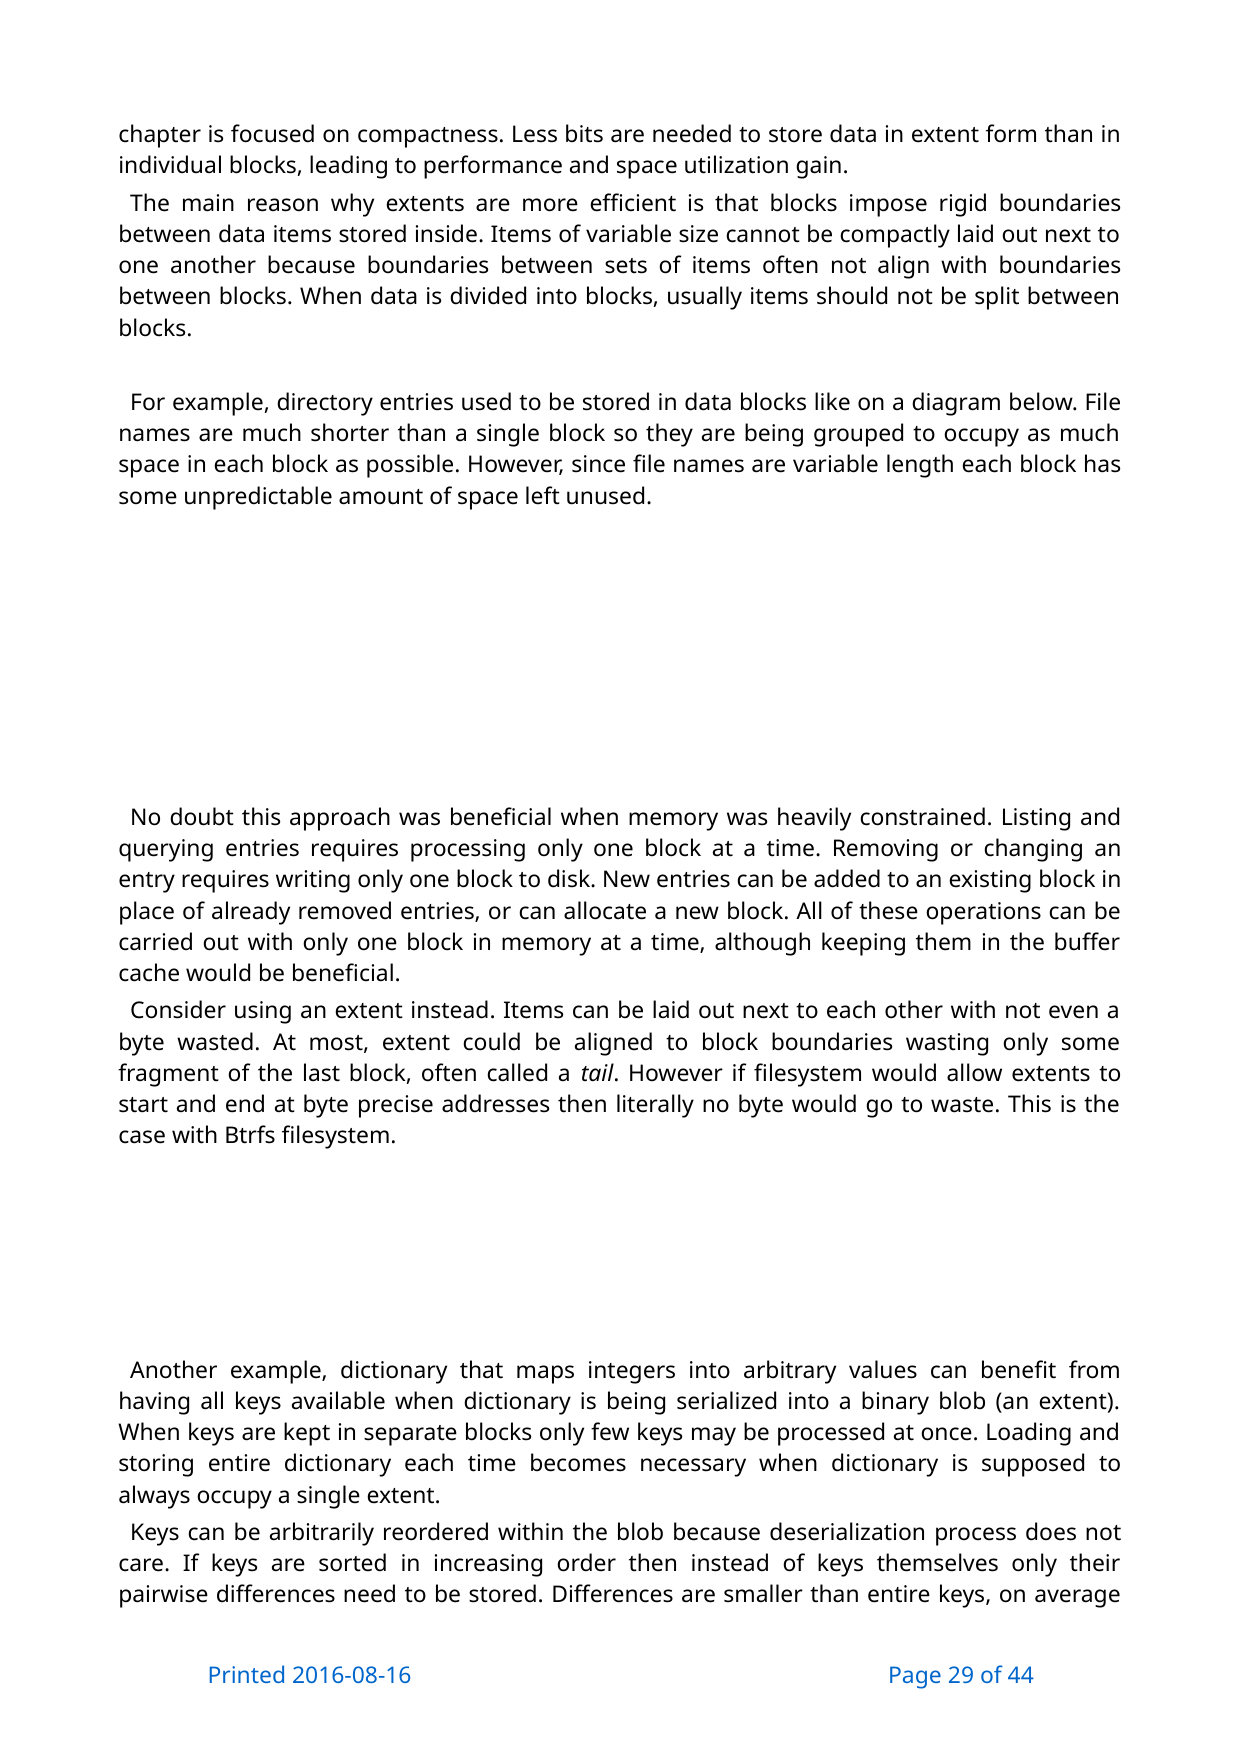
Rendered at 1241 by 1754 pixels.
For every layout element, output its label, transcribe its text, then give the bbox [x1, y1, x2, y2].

text For example, directory entries used to be stored in data blocks like on a diagram below. File names are much shorter than a single block so they are being grouped to occupy as much space in each block as possible. However, since file names are variable length each block has some unpredictable amount of space left unused. [118, 386, 1122, 511]
text The main reason why extents are more efficient is that blocks impose rigid boundaries between data items stored inside. Items of variable size cannot be compactly laid out next to one another because boundaries between sets of items often not align with boundaries between blocks. When data is divided into blocks, usually items should not be split between blocks. [118, 187, 1122, 343]
text Another example, dictionary that maps integers into arbitrary values can benefit from having all keys available when dictionary is being serialized into a binary blob (an extent). When keys are kept in separate blocks only few keys may be processed at once. Loading and storing entire dictionary each time becomes necessary when dictionary is supposed to always occupy a single extent. [118, 1354, 1122, 1510]
text Keys can be arbitrarily reordered within the blob because deserialization process does not care. If keys are sorted in increasing order then instead of keys themselves only their pairwise differences need to be stored. Differences are smaller than entire keys, on average [118, 1516, 1122, 1609]
text Consider using an extent instead. Items can be laid out next to each other with not even a byte wasted. At most, extent could be aligned to block boundaries wasting only some fragment of the last block, often called a tail. However if filesystem would allow extents to start and end at byte precise addresses then literally no byte would go to waste. This is the case with Btrfs filesystem. [118, 994, 1122, 1151]
text No doubt this approach was beneficial when memory was heavily constrained. Listing and querying entries requires processing only one block at a time. Removing or changing an entry requires writing only one block to disk. New entries can be added to an existing block in place of already removed entries, or can allocate a new block. All of these operations can be carried out with only one block in memory at a time, although keeping them in the buffer cache would be beneficial. [118, 801, 1122, 988]
text chapter is focused on compactness. Less bits are needed to store data in extent form than in individual blocks, leading to performance and space utilization gain. [118, 118, 1122, 181]
